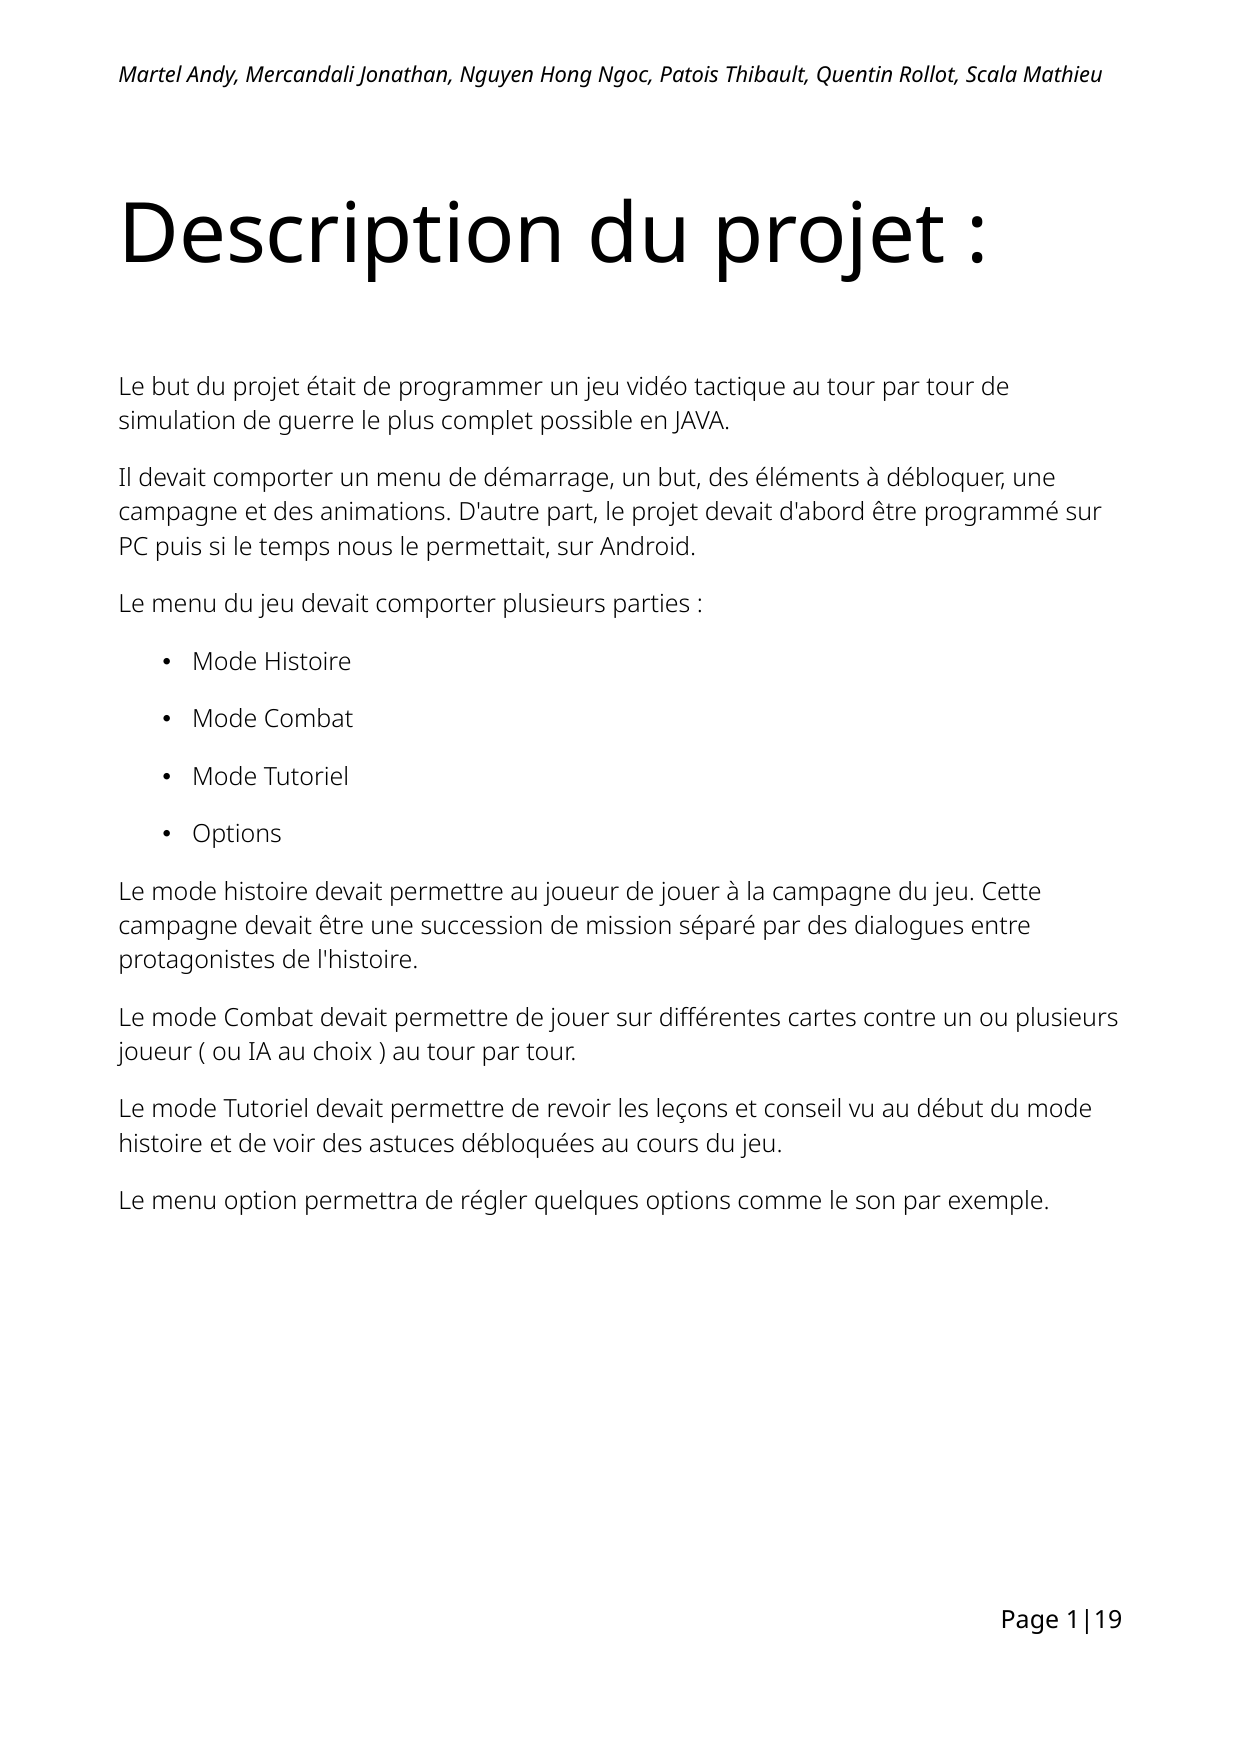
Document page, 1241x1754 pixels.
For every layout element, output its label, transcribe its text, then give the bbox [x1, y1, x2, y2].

text Le but du projet était de programmer un jeu vidéo tactique au tour par tour de simulation de guerre le plus complet possible en JAVA. [118, 368, 1122, 436]
text Le menu du jeu devait comporter plusieurs parties : [118, 586, 1122, 620]
text Le mode Tutoriel devait permettre de revoir les leçons et conseil vu au début du mode histoire et de voir des astuces débloquées au cours du jeu. [118, 1091, 1122, 1159]
text Il devait comporter un menu de démarrage, un but, des éléments à débloquer, une campagne et des animations. D'autre part, le projet devait d'abord être programmé sur PC puis si le temps nous le permettait, sur Android. [118, 460, 1122, 562]
subtitle Description du projet : [118, 173, 1122, 286]
list Options [162, 816, 1122, 850]
text Le menu option permettra de régler quelques options comme le son par exemple. [118, 1183, 1122, 1217]
list Mode Combat [162, 701, 1122, 735]
list Mode Tutoriel [162, 758, 1122, 793]
list Mode Histoire [162, 643, 1122, 677]
text Le mode histoire devait permettre au joueur de jouer à la campagne du jeu. Cette campagne devait être une succession de mission séparé par des dialogues entre protagonistes de l'histoire. [118, 874, 1122, 976]
text Le mode Combat devait permettre de jouer sur différentes cartes contre un ou plusieurs joueur ( ou IA au choix ) au tour par tour. [118, 999, 1122, 1068]
